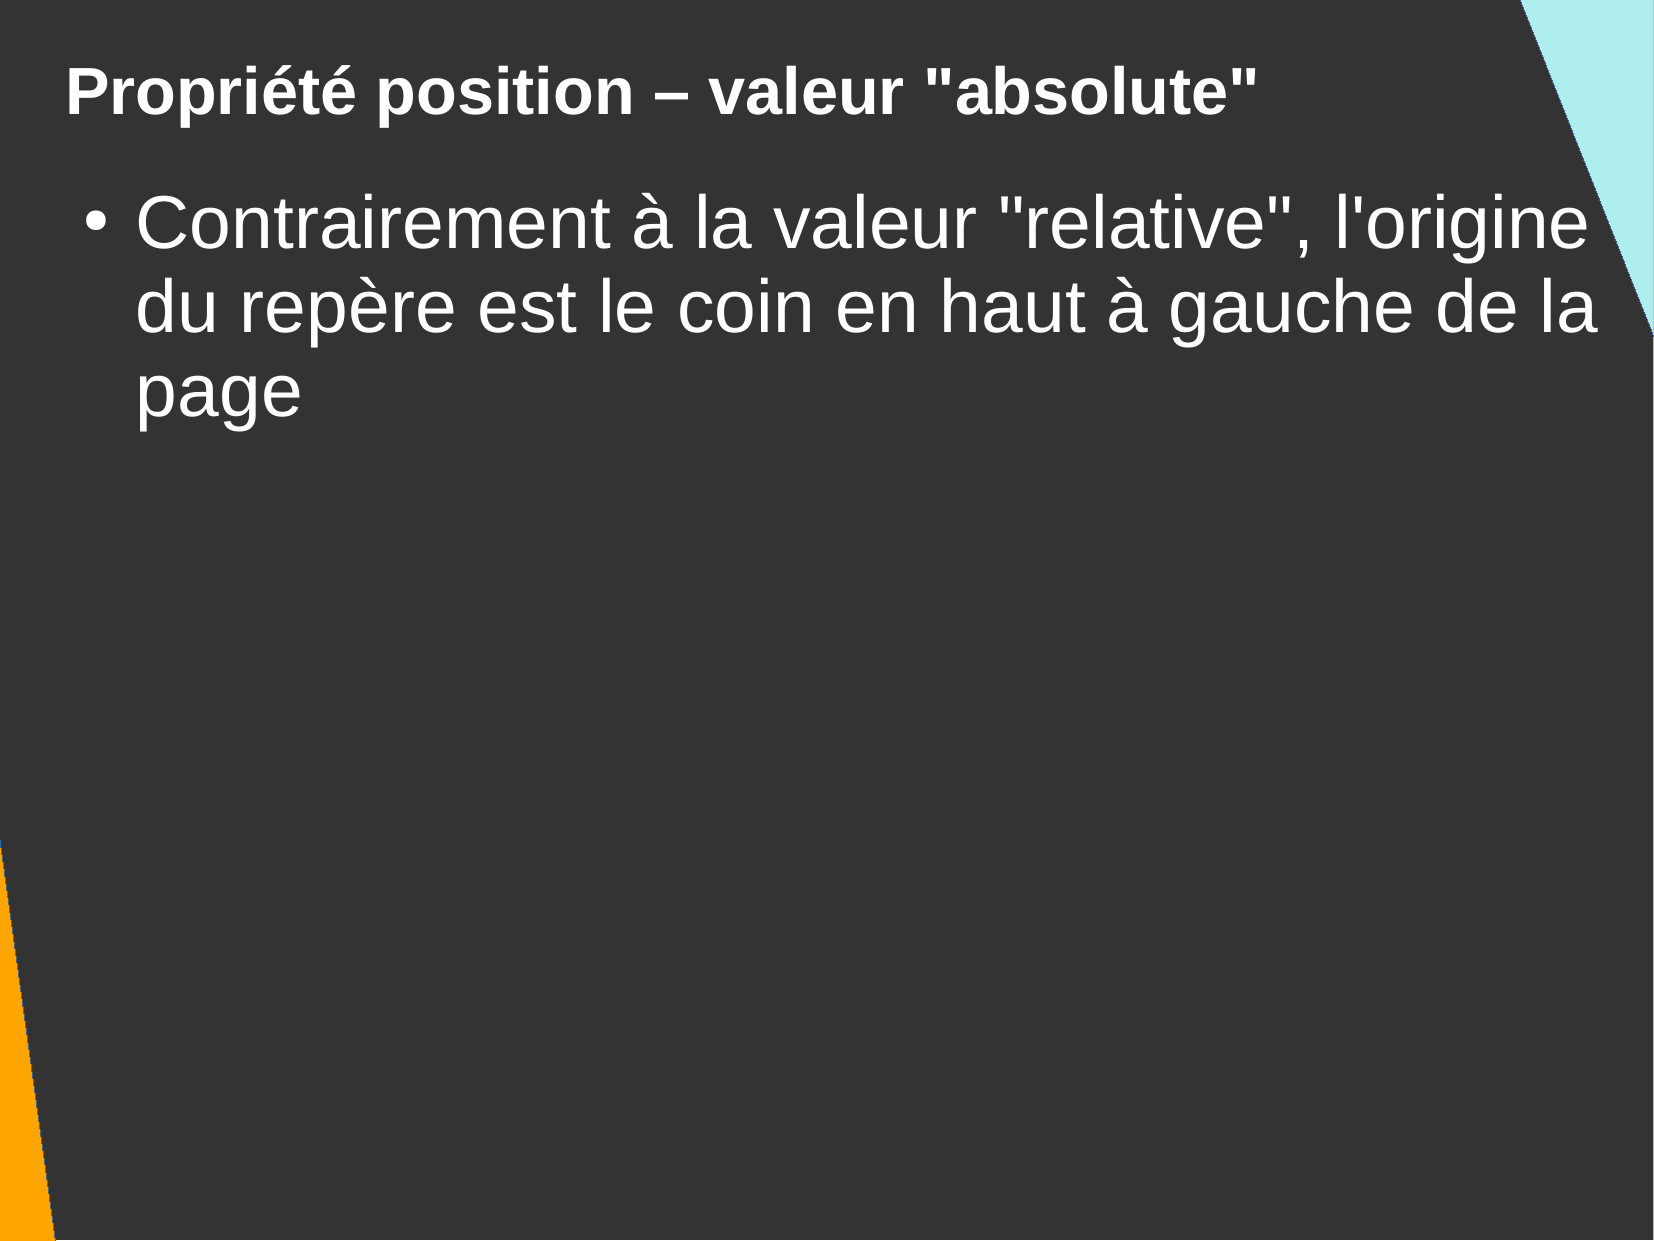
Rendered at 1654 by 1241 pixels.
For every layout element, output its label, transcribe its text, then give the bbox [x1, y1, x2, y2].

list Contrairement à la valeur "relative", l'origine du repère est le coin en haut à gauche de la page [64, 180, 1604, 449]
text_box [1520, 0, 1654, 337]
title Propriété position – valeur "absolute" [64, 54, 1553, 135]
text_box [0, 839, 56, 1241]
